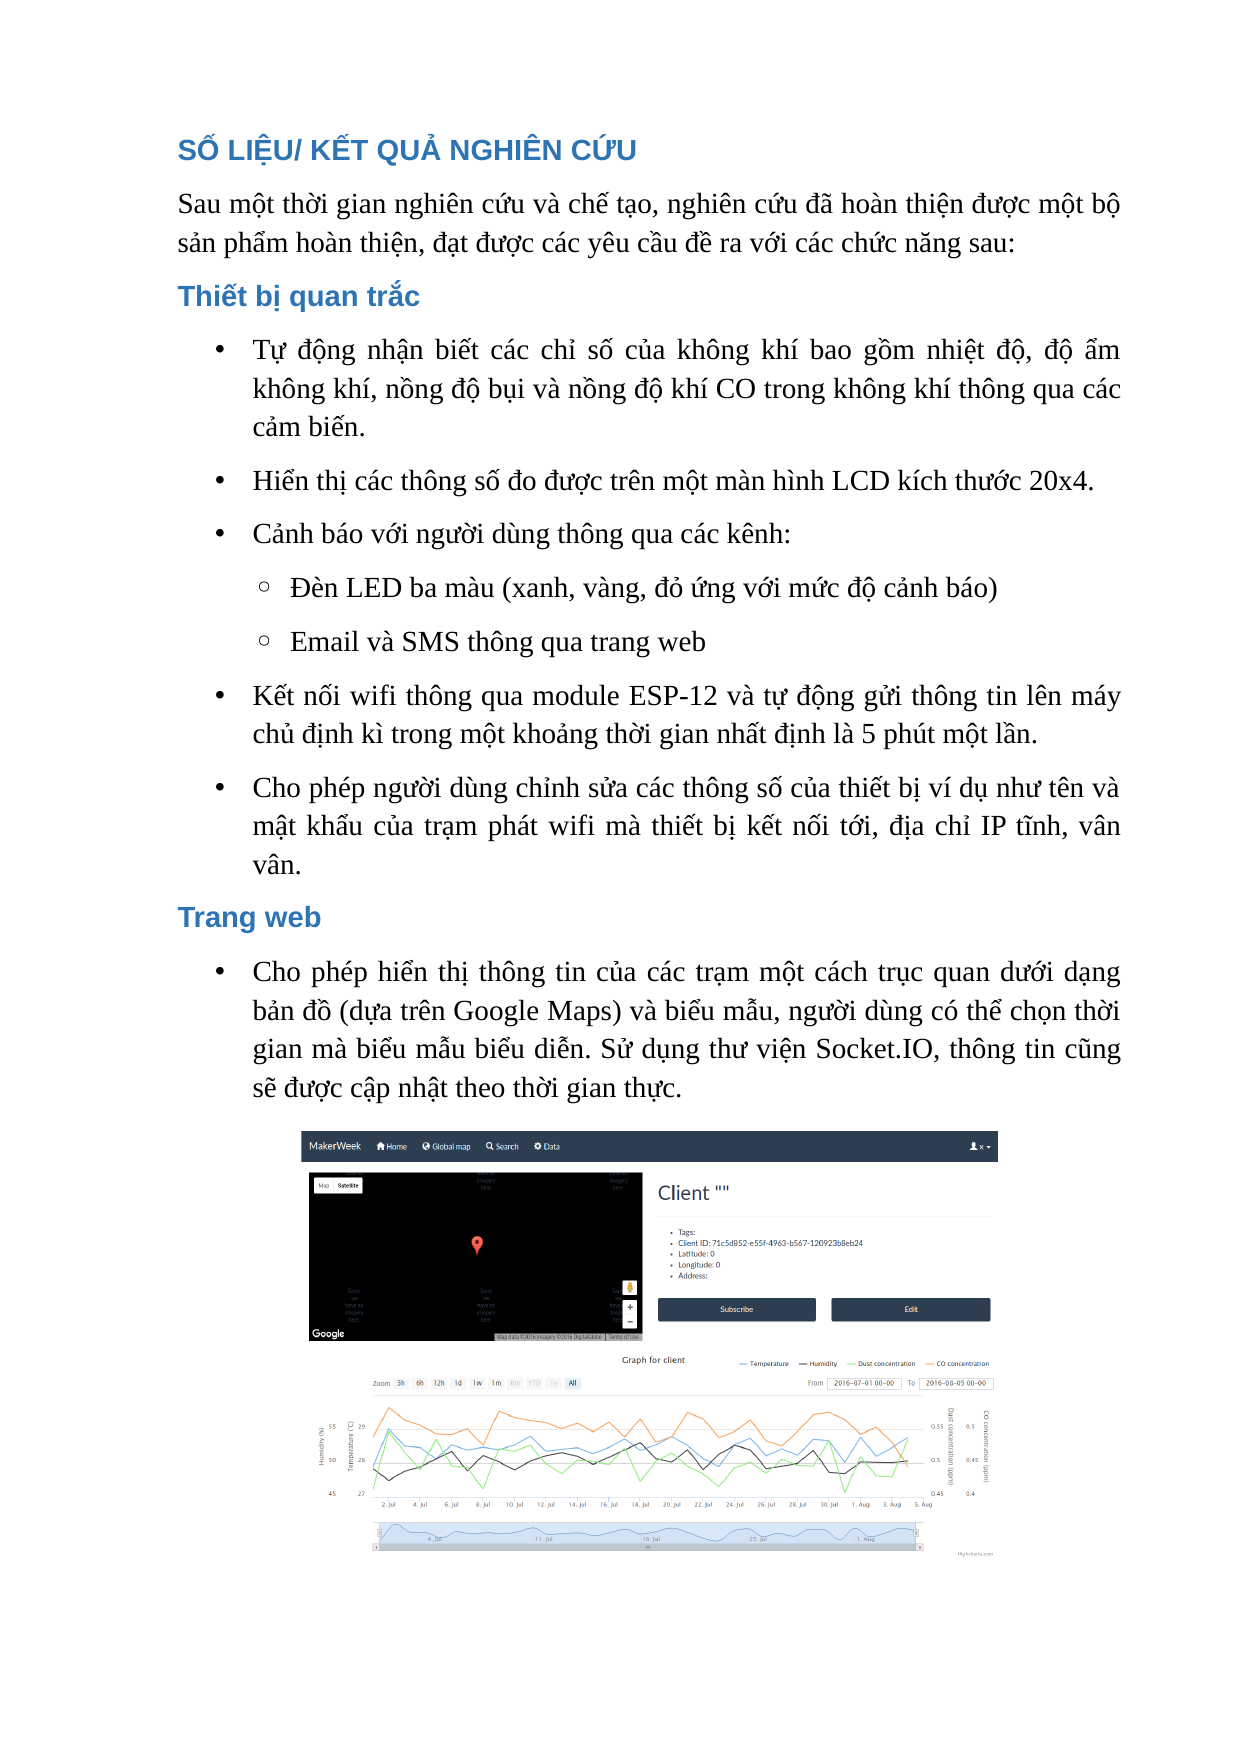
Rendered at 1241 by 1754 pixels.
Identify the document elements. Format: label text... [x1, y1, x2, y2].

list Kết nối wifi thông qua module ESP-12 và tự động gửi thông tin lên máy chủ định kì trong một khoảng thời gian nhất định là 5 phút một lần. [215, 678, 1122, 750]
text Sau một thời gian nghiên cứu và chế tạo, nghiên cứu đã hoàn thiện được một bộ sản phẩm hoàn thiện, đạt được các yêu cầu đề ra với các chức năng sau: [177, 187, 1122, 259]
list Cho phép hiển thị thông tin của các trạm một cách trục quan dưới dạng bản đồ (dựa trên Google Maps) và biểu mẫu, người dùng có thể chọn thời gian mà biểu mẫu biểu diễn. Sử dụng thư viện Socket.IO, thông tin cũng sẽ được cập nhật theo thời gian thực. [215, 954, 1122, 1103]
list Cho phép người dùng chỉnh sửa các thông số của thiết bị ví dụ như tên và mật khẩu của trạm phát wifi mà thiết bị kết nối tới, địa chỉ IP tĩnh, vân vân. [215, 770, 1122, 881]
subtitle SỐ LIỆU/ KẾT QUẢ NGHIÊN CỨU [177, 133, 1122, 167]
picture [301, 1131, 998, 1558]
list Hiển thị các thông số đo được trên một màn hình LCD kích thước 20x4. [215, 463, 1122, 497]
list Đèn LED ba màu (xanh, vàng, đỏ ứng với mức độ cảnh báo) [252, 570, 1122, 604]
list Cảnh báo với người dùng thông qua các kênh: [215, 517, 1122, 550]
subtitle Trang web [177, 901, 1122, 934]
subtitle Thiết bị quan trắc [177, 279, 1122, 312]
list Tự động nhận biết các chỉ số của không khí bao gồm nhiệt độ, độ ẩm không khí, nồng độ bụi và nồng độ khí CO trong không khí thông qua các cảm biến. [215, 332, 1122, 443]
list Email và SMS thông qua trang web [252, 624, 1122, 658]
